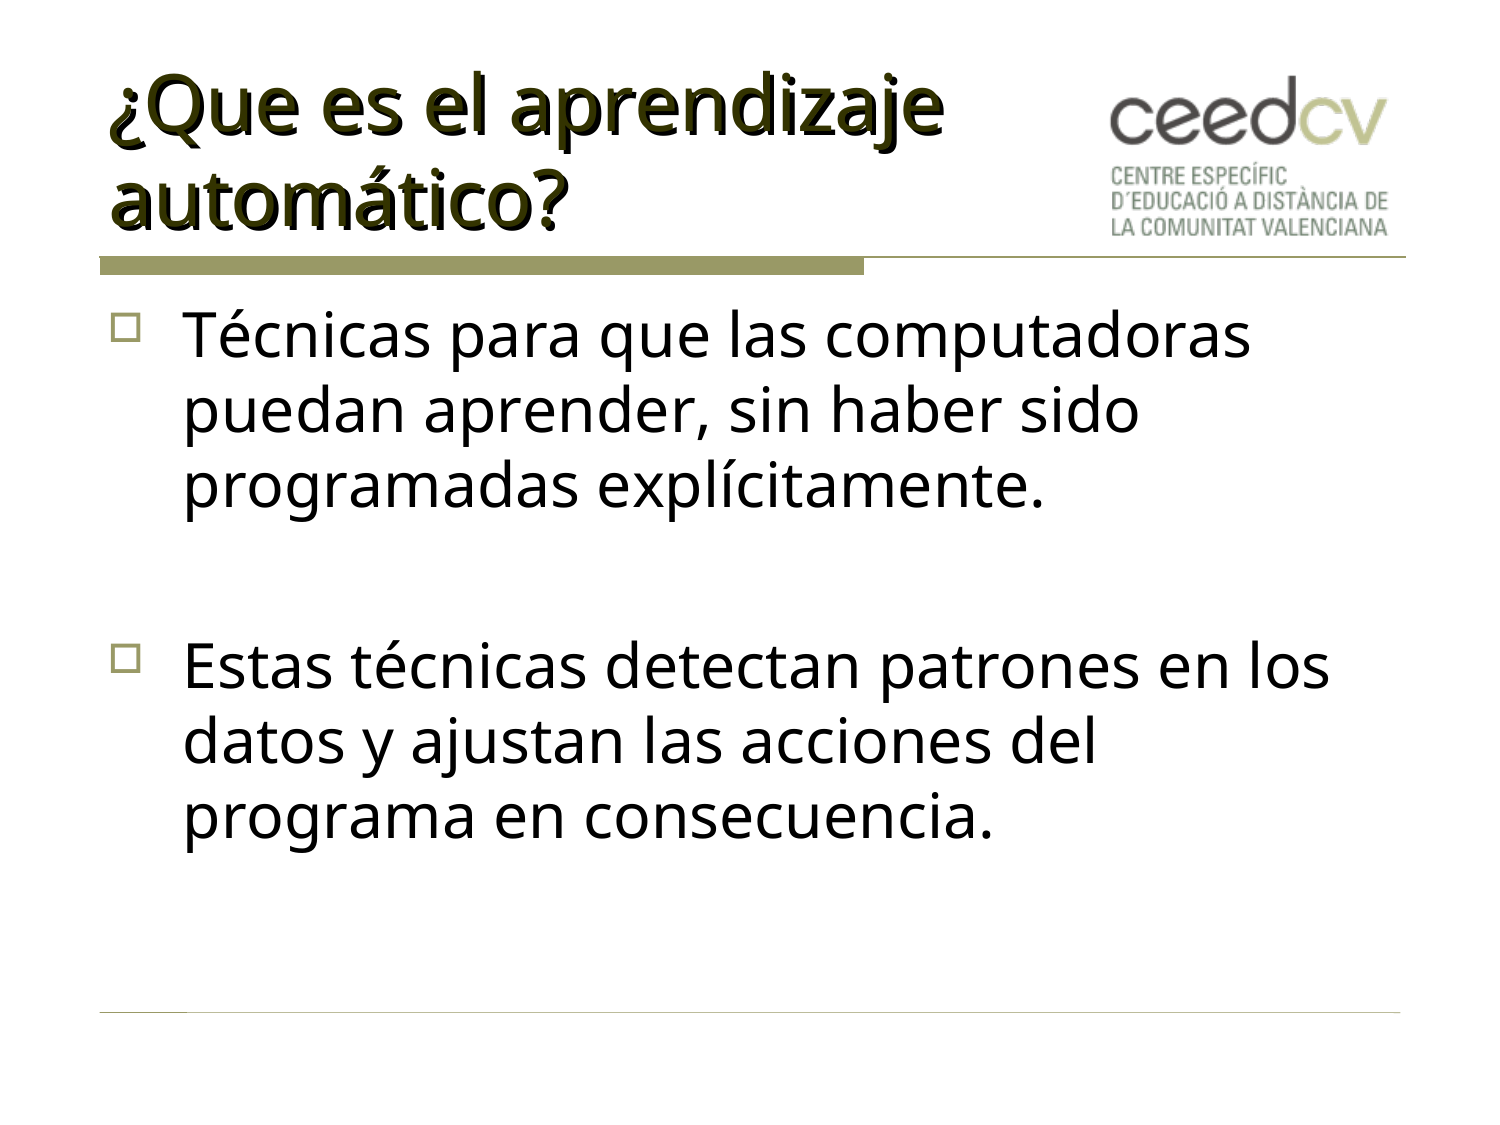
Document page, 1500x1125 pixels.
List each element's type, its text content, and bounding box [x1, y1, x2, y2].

list Técnicas para que las computadoras puedan aprender, sin haber sido programadas explícitamente. Estas técnicas detectan patrones en los datos y ajustan las acciones del programa en consecuencia. [92, 287, 1353, 1013]
picture [1086, 62, 1412, 250]
title ¿Que es el aprendizaje automático? [94, 50, 1407, 250]
